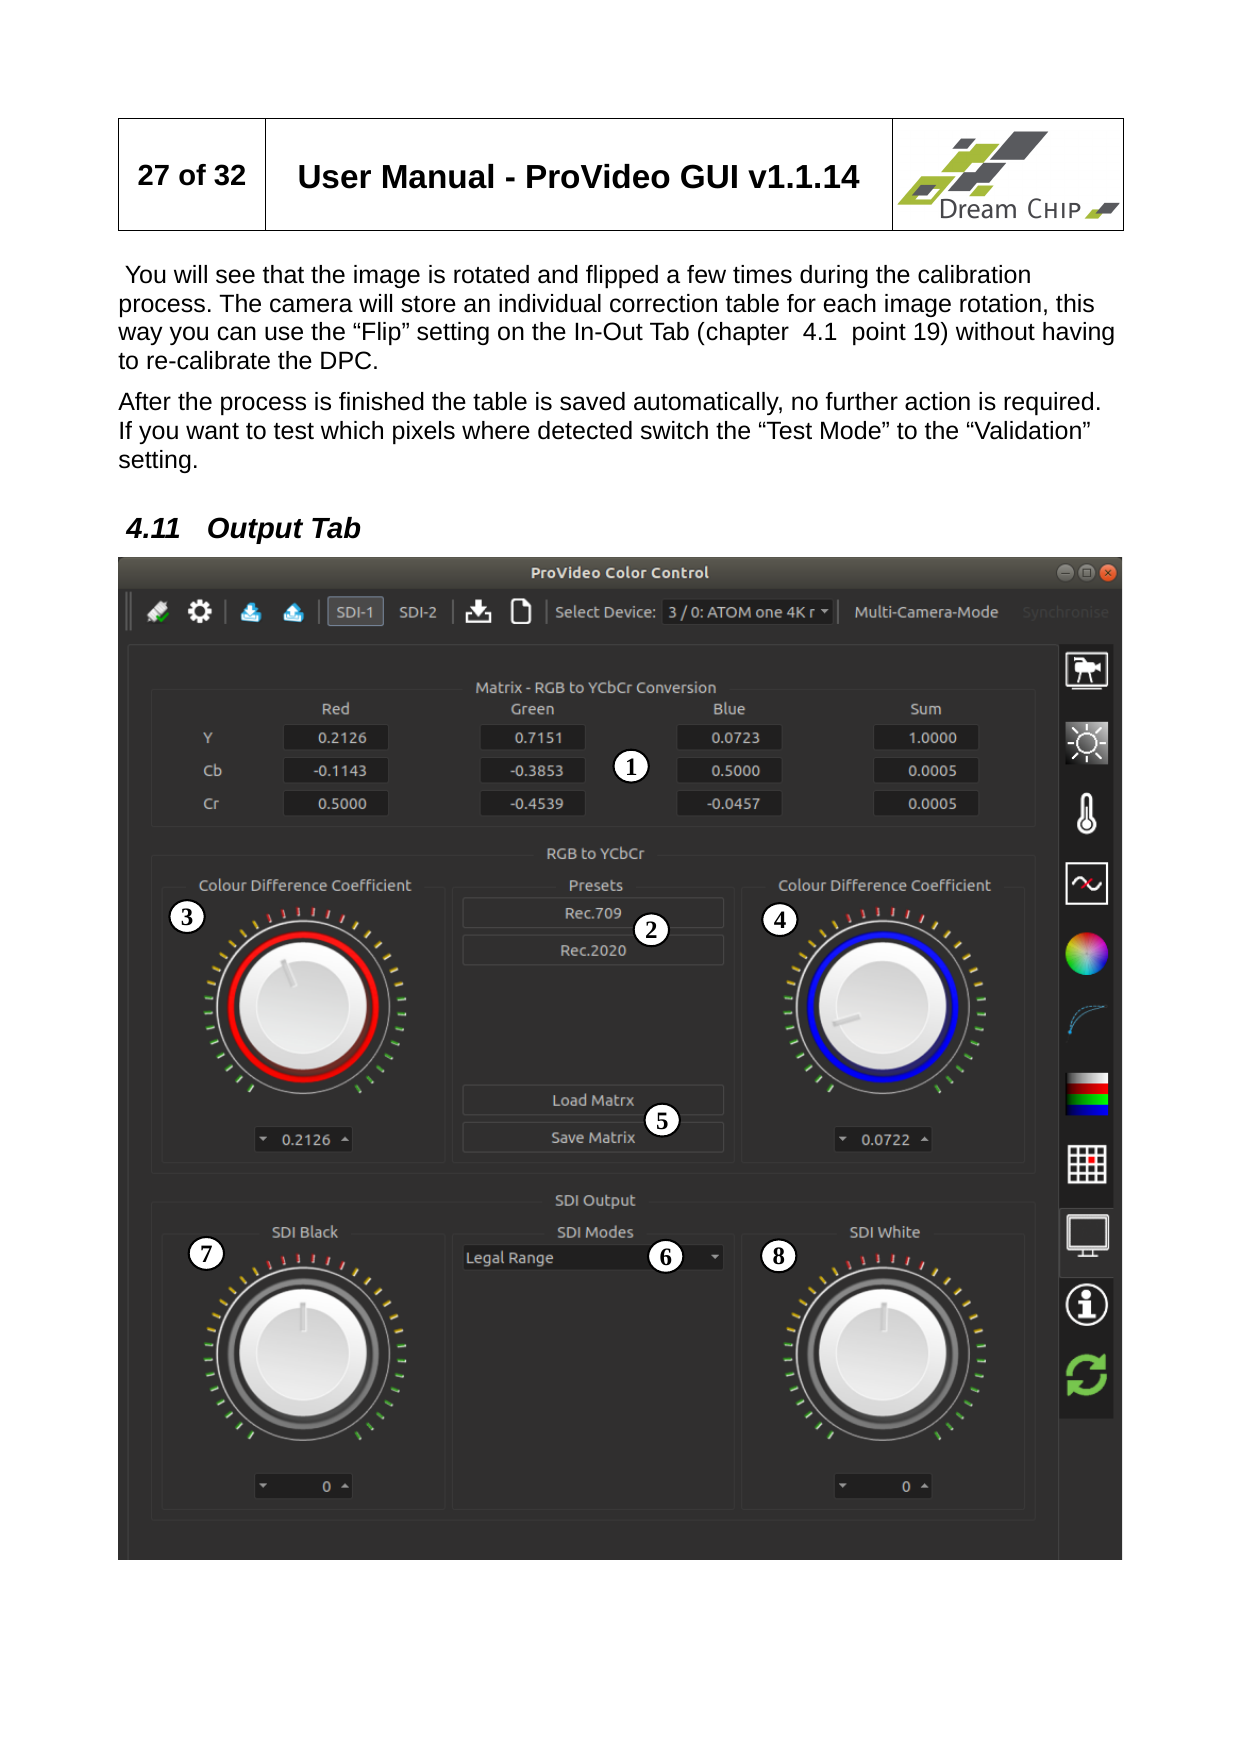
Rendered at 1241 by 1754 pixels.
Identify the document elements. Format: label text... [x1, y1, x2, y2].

picture [897, 130, 1120, 220]
picture [118, 557, 1123, 1560]
subtitle Output Tab [118, 511, 1122, 545]
text After the process is finished the table is saved automatically, no further action is required. If you want to test which pixels where detected switch the “Test Mode” to the “Validation” setting. [118, 387, 1122, 474]
text You will see that the image is rotated and flipped a few times during the calibration process. The camera will store an individual correction table for each image rotation, this way you can use the “Flip” setting on the In-Out Tab (chapter 4.1 point 19) without having to re-calibrate the DPC. [118, 260, 1122, 375]
